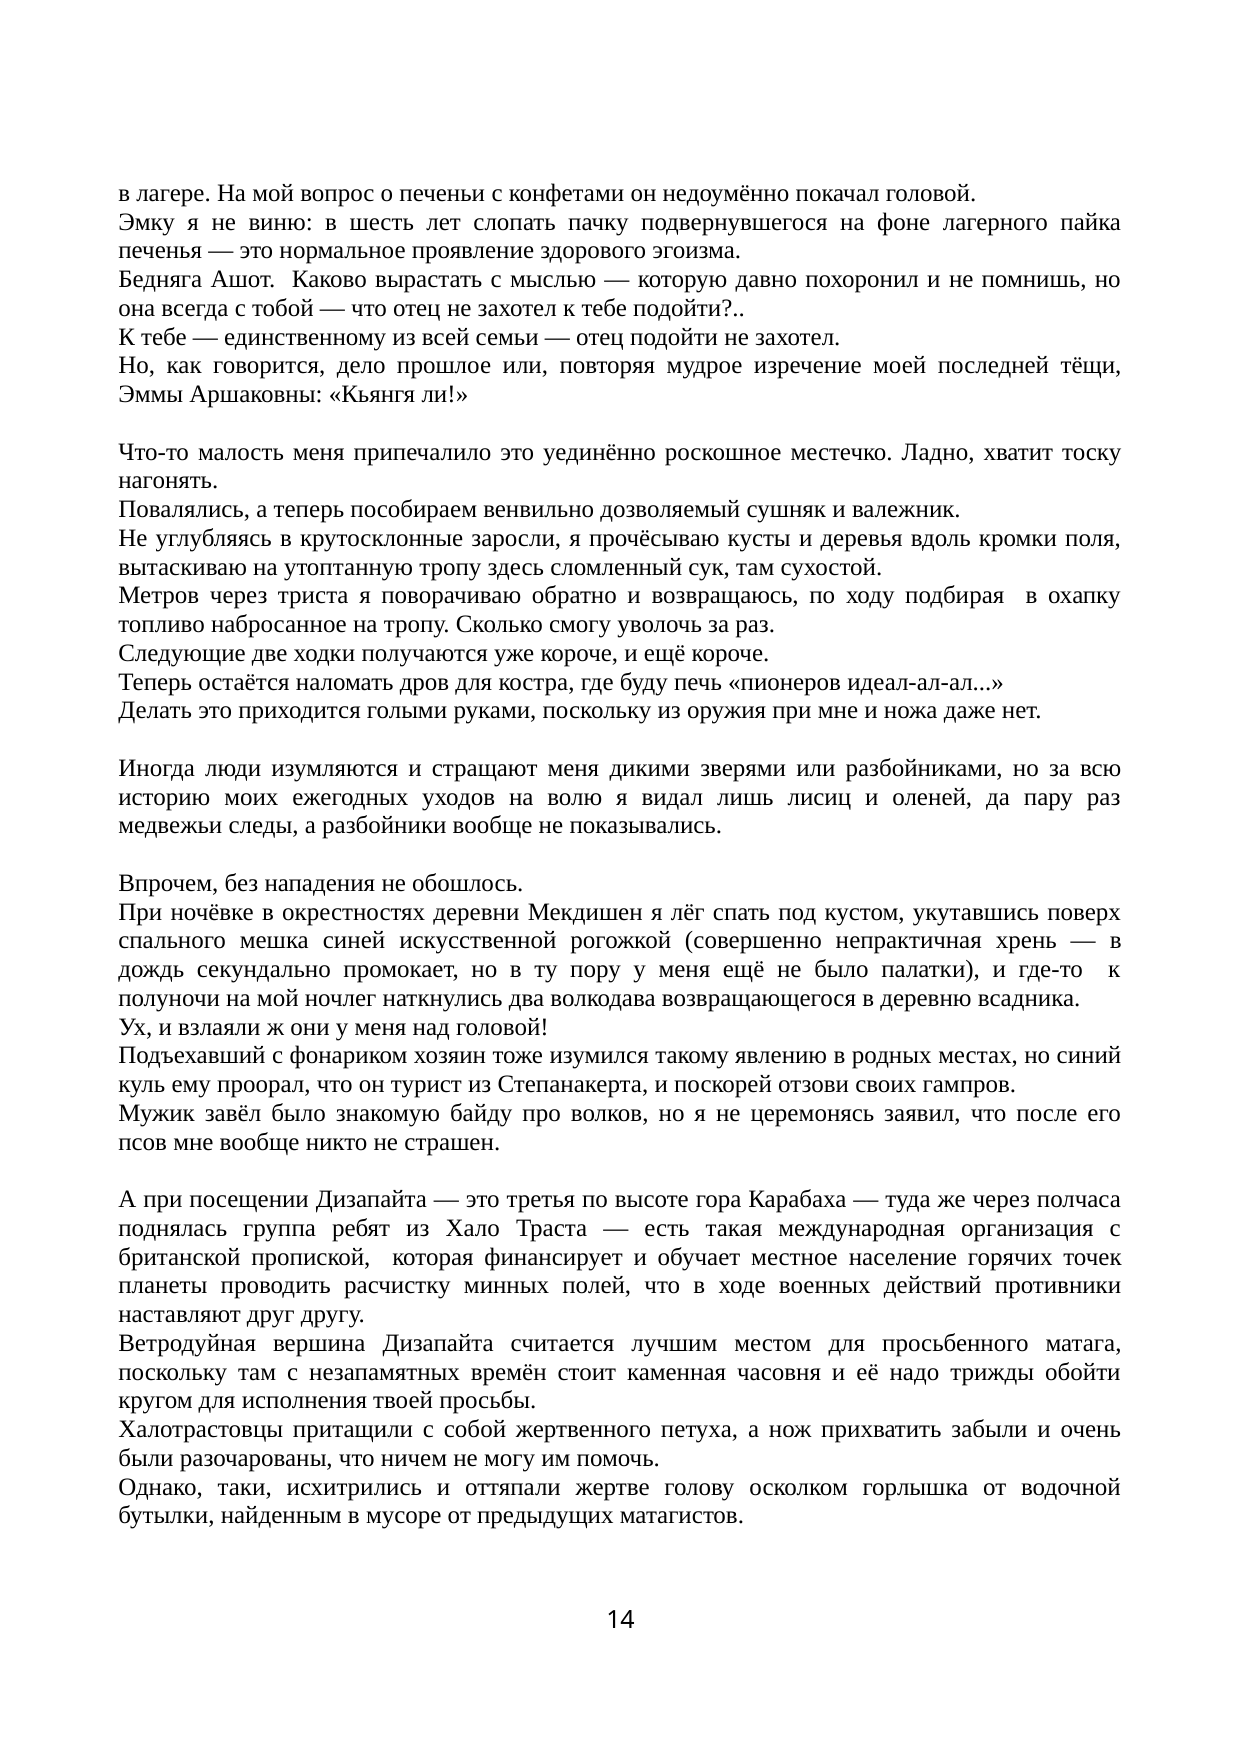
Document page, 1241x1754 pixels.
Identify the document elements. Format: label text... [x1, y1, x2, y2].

text Однако, таки, исхитрились и оттяпали жертве голову осколком горлышка от водочной бутылки, найденным в мусоре от предыдущих матагистов. [118, 1472, 1122, 1529]
text Теперь остаётся наломать дров для костра, где буду печь «пионеров идеал-ал-ал...» [118, 667, 1122, 696]
text Впрочем, без нападения не обошлось. [118, 868, 1122, 897]
text Мужик завёл было знакомую байду про волков, но я не церемонясь заявил, что после его псов мне вообще никто не страшен. [118, 1098, 1122, 1156]
text Ух, и взлаяли ж они у меня над головой! [118, 1012, 1122, 1041]
text Эмку я не виню: в шесть лет слопать пачку подвернувшегося на фоне лагерного пайка печенья — это нормальное проявление здорового эгоизма. [118, 207, 1122, 264]
text Ветродуйная вершина Дизапайта считается лучшим местом для просьбенного матага, поскольку там с незапамятных времён стоит каменная часовня и её надо трижды обойти кругом для исполнения твоей просьбы. [118, 1328, 1122, 1414]
text Что-то малость меня припечалило это уединённо роскошное местечко. Ладно, хватит тоску нагонять. [118, 437, 1122, 494]
text Бедняга Ашот. Каково вырастать с мыслью — которую давно похоронил и не помнишь, но она всегда с тобой — что отец не захотел к тебе подойти?.. [118, 264, 1122, 322]
text Подъехавший с фонариком хозяин тоже изумился такому явлению в родных местах, но синий куль ему проорал, что он турист из Степанакерта, и поскорей отзови своих гампров. [118, 1041, 1122, 1098]
text Халотрастовцы притащили с собой жертвенного петуха, а нож прихватить забыли и очень были разочарованы, что ничем не могу им помочь. [118, 1414, 1122, 1472]
text Но, как говорится, дело прошлое или, повторяя мудрое изречение моей последней тёщи, Эммы Аршаковны: «Кьянгя ли!» [118, 351, 1122, 408]
text Следующие две ходки получаются уже короче, и ещё короче. [118, 638, 1122, 667]
text А при посещении Дизапайта — это третья по высоте гора Карабаха — туда же через полчаса поднялась группа ребят из Хало Траста — есть такая международная организация с британской пропиской, которая финансирует и обучает местное население горячих точек планеты проводить расчистку минных полей, что в ходе военных действий противники наставляют друг другу. [118, 1184, 1122, 1328]
text в лагере. На мой вопрос о печеньи с конфетами он недоумённо покачал головой. [118, 178, 1122, 207]
text При ночёвке в окрестностях деревни Мекдишен я лёг спать под кустом, укутавшись поверх спального мешка синей искусственной рогожкой (совершенно непрактичная хрень — в дождь секундально промокает, но в ту пору у меня ещё не было палатки), и где-то к полуночи на мой ночлег наткнулись два волкодава возвращающегося в деревню всадника. [118, 897, 1122, 1012]
text Не углубляясь в крутосклонные заросли, я прочёсываю кусты и деревья вдоль кромки поля, вытаскиваю на утоптанную тропу здесь сломленный сук, там сухостой. [118, 523, 1122, 581]
text Делать это приходится голыми руками, поскольку из оружия при мне и ножа даже нет. [118, 696, 1122, 724]
text Повалялись, а теперь пособираем венвильно дозволяемый сушняк и валежник. [118, 494, 1122, 523]
text Иногда люди изумляются и стращают меня дикими зверями или разбойниками, но за всю историю моих ежегодных уходов на волю я видал лишь лисиц и оленей, да пару раз медвежьи следы, а разбойники вообще не показывались. [118, 753, 1122, 839]
text К тебе — единственному из всей семьи — отец подойти не захотел. [118, 322, 1122, 351]
text Метров через триста я поворачиваю обратно и возвращаюсь, по ходу подбирая в охапку топливо набросанное на тропу. Сколько смогу уволочь за раз. [118, 581, 1122, 638]
